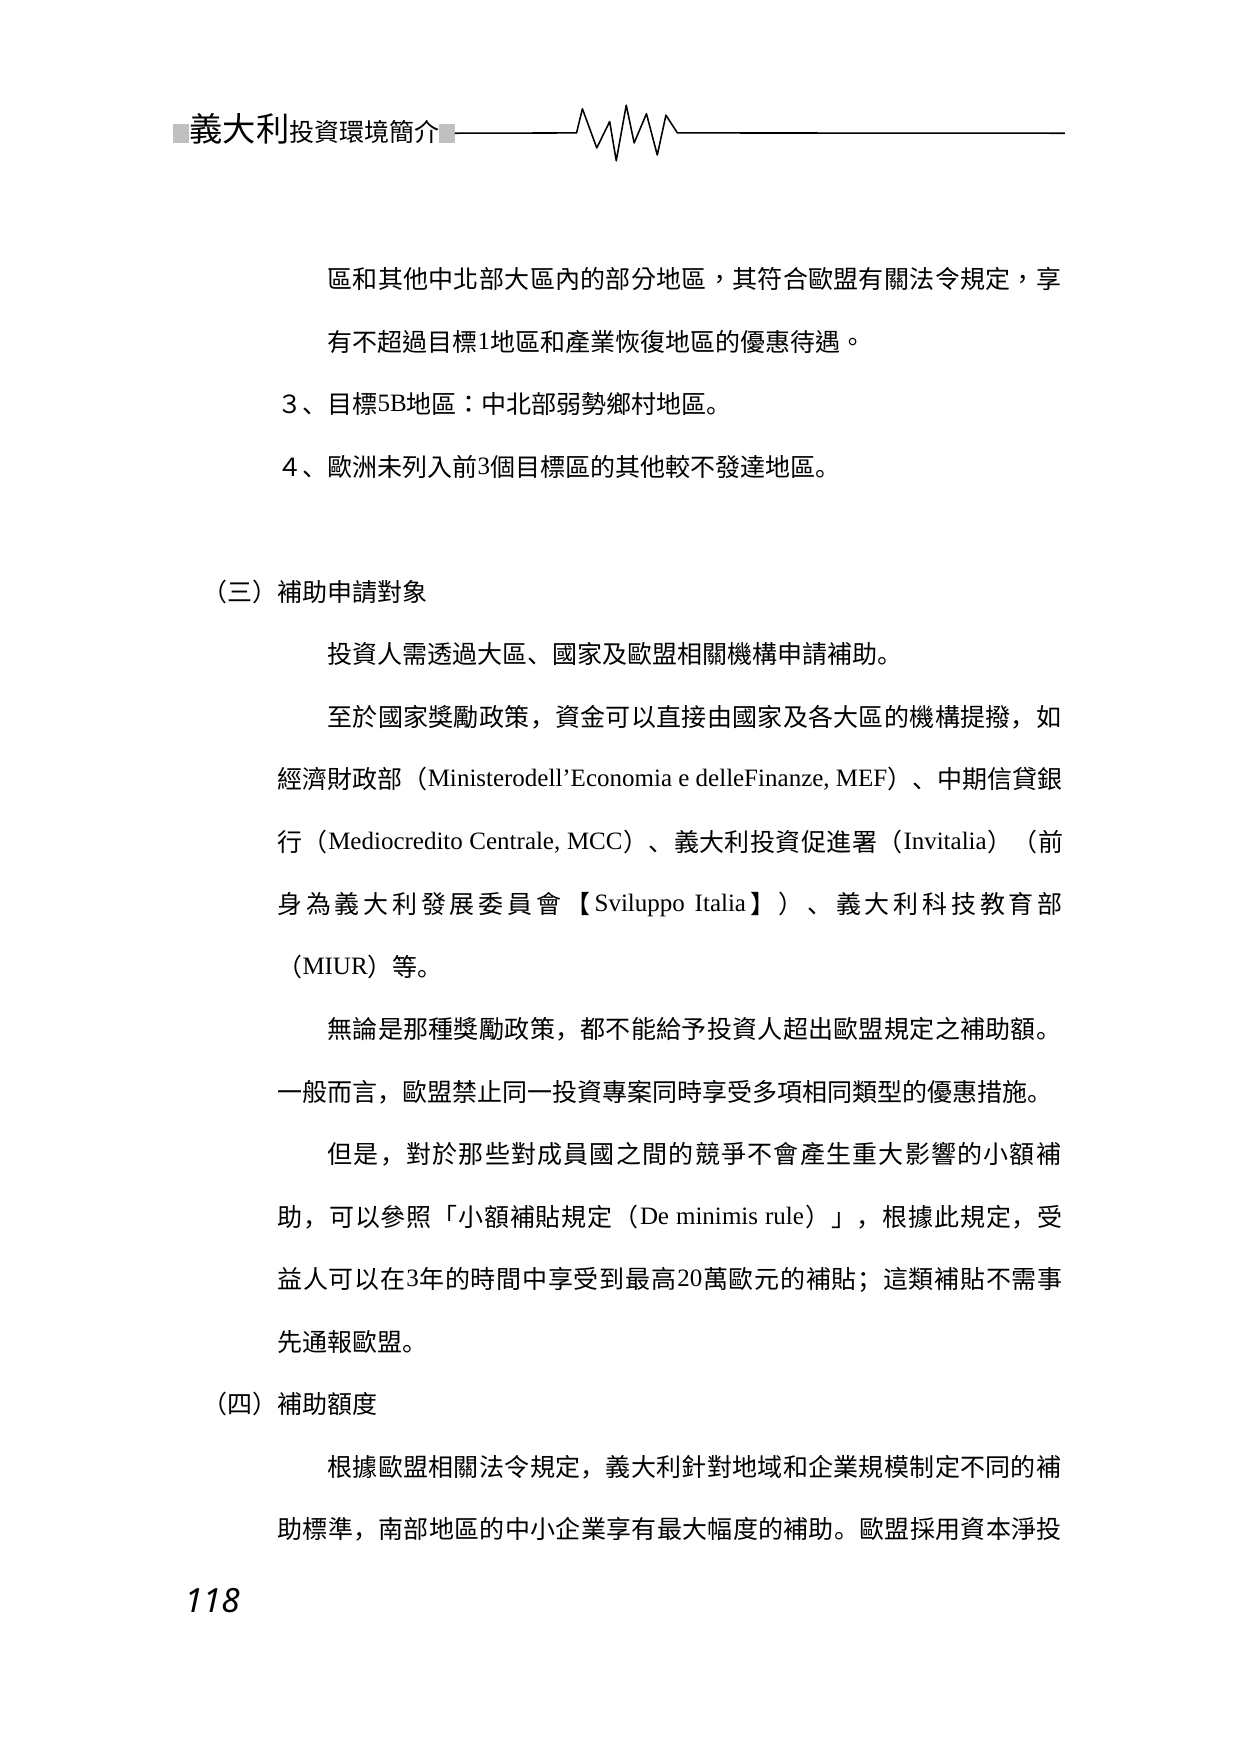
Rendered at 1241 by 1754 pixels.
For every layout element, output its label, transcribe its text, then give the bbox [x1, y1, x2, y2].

text 根據歐盟相關法令規定，義大利針對地域和企業規模制定不同的補助標準，南部地區的中小企業享有最大幅度的補助。歐盟採用資本淨投 [277, 1424, 1063, 1549]
text ３、目標5B地區：中北部弱勢鄉村地區。 [277, 361, 1063, 424]
text 無論是那種獎勵政策，都不能給予投資人超出歐盟規定之補助額。一般而言，歐盟禁止同一投資專案同時享受多項相同類型的優惠措施。 [277, 986, 1063, 1111]
text 投資人需透過大區、國家及歐盟相關機構申請補助。 [277, 611, 1063, 674]
text 至於國家獎勵政策，資金可以直接由國家及各大區的機構提撥，如經濟財政部（Ministerodell’Economia e delleFinanze, MEF）、中期信貸銀行（Mediocredito Centrale, MCC）、義大利投資促進署（Invitalia）（前身為義大利發展委員會【Sviluppo Italia】）、義大利科技教育部（MIUR）等。 [277, 674, 1063, 986]
text ４、歐洲未列入前3個目標區的其他較不發達地區。 [277, 424, 1063, 486]
text （三）補助申請對象 [202, 549, 1063, 611]
text 區和其他中北部大區內的部分地區，其符合歐盟有關法令規定，享有不超過目標1地區和產業恢復地區的優惠待遇。 [327, 236, 1063, 361]
text 但是，對於那些對成員國之間的競爭不會產生重大影響的小額補助，可以參照「小額補貼規定（De minimis rule）」，根據此規定，受益人可以在3年的時間中享受到最高20萬歐元的補貼；這類補貼不需事先通報歐盟。 [277, 1111, 1063, 1361]
text （四）補助額度 [202, 1361, 1063, 1424]
